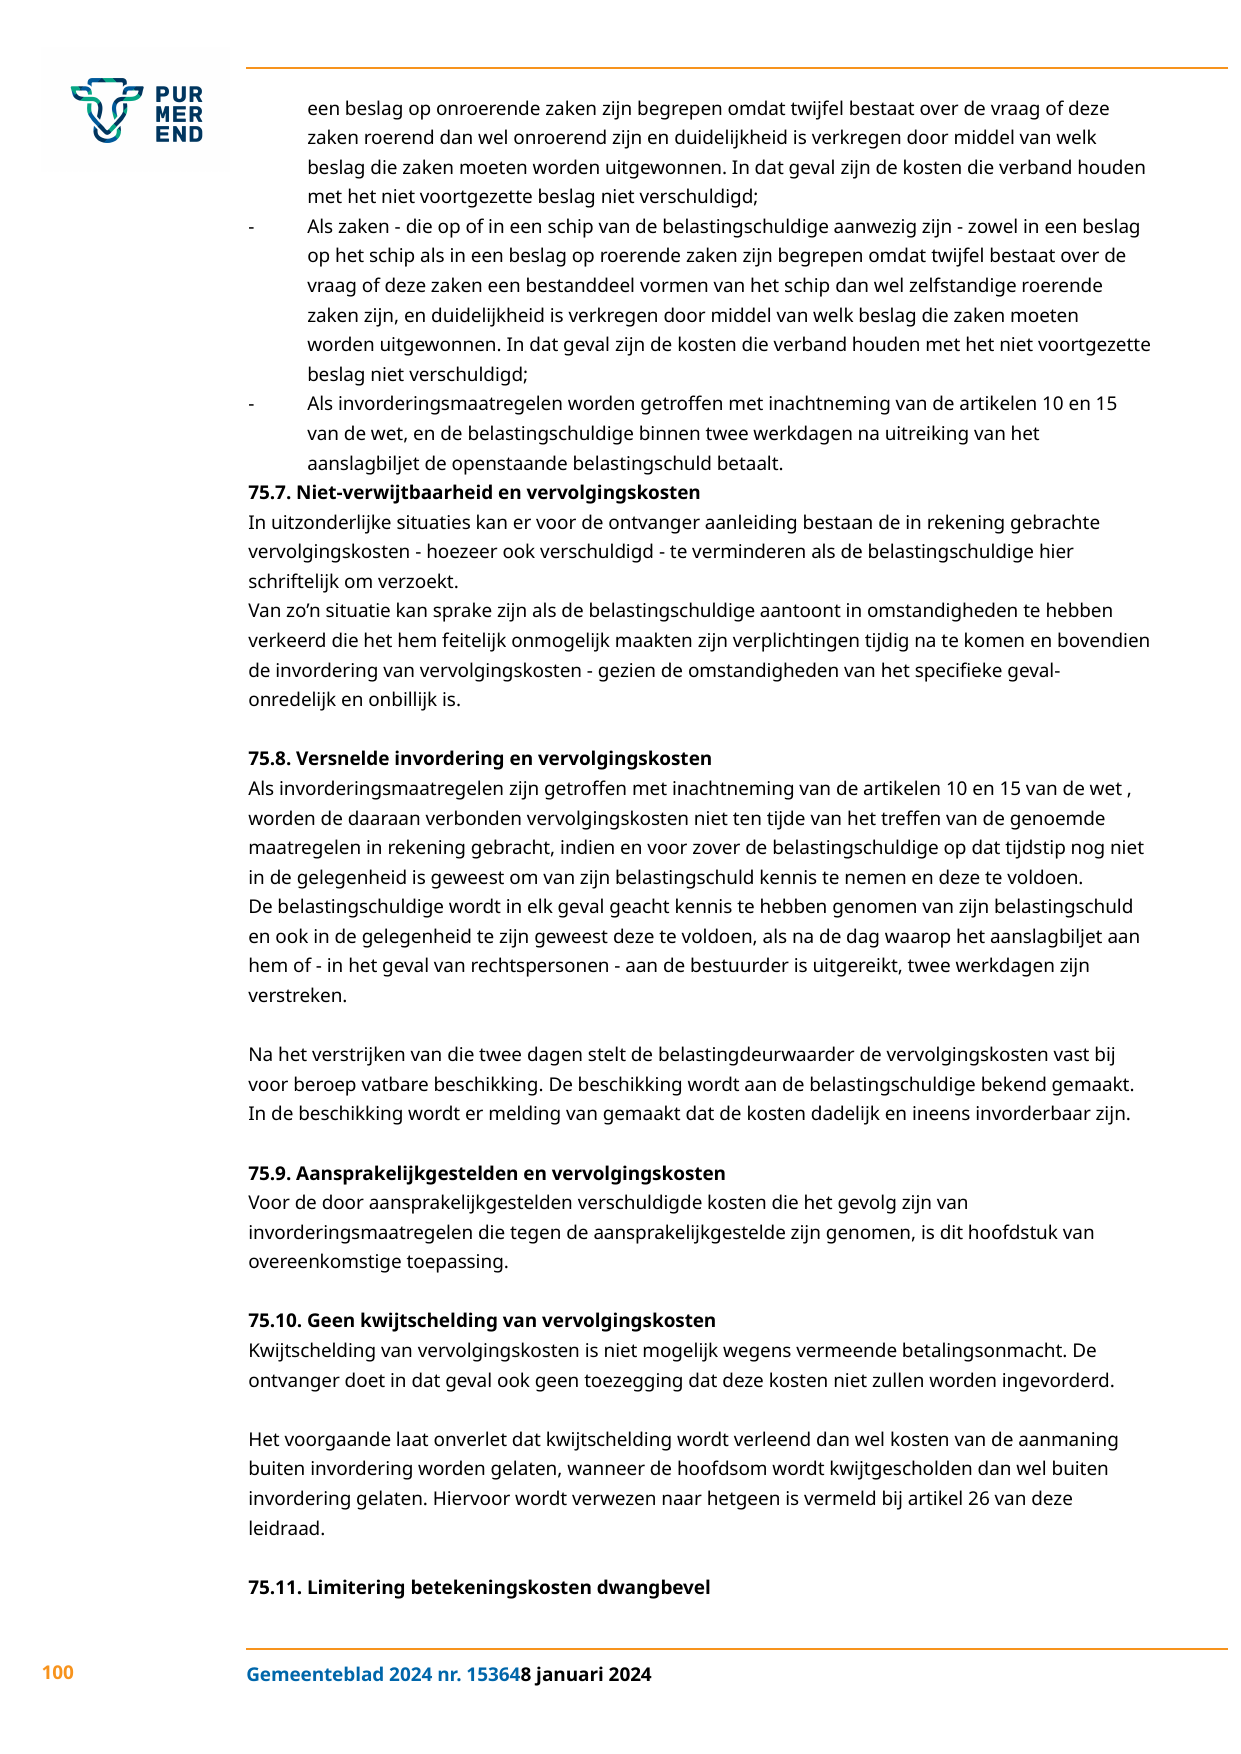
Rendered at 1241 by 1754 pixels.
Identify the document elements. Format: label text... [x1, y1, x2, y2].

text Na het verstrijken van die twee dagen stelt de belastingdeurwaarder de vervolgingskosten vast bij voor beroep vatbare beschikking. De beschikking wordt aan de belastingschuldige bekend gemaakt. In de beschikking wordt er melding van gemaakt dat de kosten dadelijk en ineens invorderbaar zijn. [248, 1041, 1152, 1126]
picture [41, 47, 231, 172]
list Als zaken - die op of in een schip van de belastingschuldige aanwezig zijn - zowel in een beslag op het schip als in een beslag op roerende zaken zijn begrepen omdat twijfel bestaat over de vraag of deze zaken een bestanddeel vormen van het schip dan wel zelfstandige roerende zaken zijn, en duidelijkheid is verkregen door middel van welk beslag die zaken moeten worden uitgewonnen. In dat geval zijn de kosten die verband houden met het niet voortgezette beslag niet verschuldigd; [248, 213, 1152, 387]
text 75.11. Limitering betekeningskosten dwangbevel [248, 1574, 1152, 1600]
text De belastingschuldige wordt in elk geval geacht kennis te hebben genomen van zijn belastingschuld en ook in de gelegenheid te zijn geweest deze te voldoen, als na de dag waarop het aanslagbiljet aan hem of - in het geval van rechtspersonen - aan de bestuurder is uitgereikt, twee werkdagen zijn verstreken. [248, 893, 1152, 1008]
text Als invorderingsmaatregelen zijn getroffen met inachtneming van de artikelen 10 en 15 van de wet , worden de daaraan verbonden vervolgingskosten niet ten tijde van het treffen van de genoemde maatregelen in rekening gebracht, indien en voor zover de belastingschuldige op dat tijdstip nog niet in de gelegenheid is geweest om van zijn belastingschuld kennis te nemen en deze te voldoen. [248, 775, 1152, 890]
list een beslag op onroerende zaken zijn begrepen omdat twijfel bestaat over de vraag of deze zaken roerend dan wel onroerend zijn en duidelijkheid is verkregen door middel van welk beslag die zaken moeten worden uitgewonnen. In dat geval zijn de kosten die verband houden met het niet voortgezette beslag niet verschuldigd; [248, 95, 1152, 209]
text 75.10. Geen kwijtschelding van vervolgingskosten [248, 1308, 1152, 1333]
text Het voorgaande laat onverlet dat kwijtschelding wordt verleend dan wel kosten van de aanmaning buiten invordering worden gelaten, wanneer de hoofdsom wordt kwijtgescholden dan wel buiten invordering gelaten. Hiervoor wordt verwezen naar hetgeen is vermeld bij artikel 26 van deze leidraad. [248, 1426, 1152, 1541]
list Als invorderingsmaatregelen worden getroffen met inachtneming van de artikelen 10 en 15 van de wet, en de belastingschuldige binnen twee werkdagen na uitreiking van het aanslagbiljet de openstaande belastingschuld betaalt. [248, 391, 1152, 476]
text Van zo’n situatie kan sprake zijn als de belastingschuldige aantoont in omstandigheden te hebben verkeerd die het hem feitelijk onmogelijk maakten zijn verplichtingen tijdig na te komen en bovendien de invordering van vervolgingskosten - gezien de omstandigheden van het specifieke geval- onredelijk en onbillijk is. [248, 598, 1152, 712]
text Kwijtschelding van vervolgingskosten is niet mogelijk wegens vermeende betalingsonmacht. De ontvanger doet in dat geval ook geen toezegging dat deze kosten niet zullen worden ingevorderd. [248, 1337, 1152, 1393]
text 75.8. Versnelde invordering en vervolgingskosten [248, 746, 1152, 771]
text Voor de door aansprakelijkgestelden verschuldigde kosten die het gevolg zijn van invorderingsmaatregelen die tegen de aansprakelijkgestelde zijn genomen, is dit hoofdstuk van overeenkomstige toepassing. [248, 1189, 1152, 1274]
text In uitzonderlijke situaties kan er voor de ontvanger aanleiding bestaan de in rekening gebrachte vervolgingskosten - hoezeer ook verschuldigd - te verminderen als de belastingschuldige hier schriftelijk om verzoekt. [248, 509, 1152, 594]
text 75.7. Niet-verwijtbaarheid en vervolgingskosten [248, 479, 1152, 505]
text 75.9. Aansprakelijkgestelden en vervolgingskosten [248, 1160, 1152, 1186]
